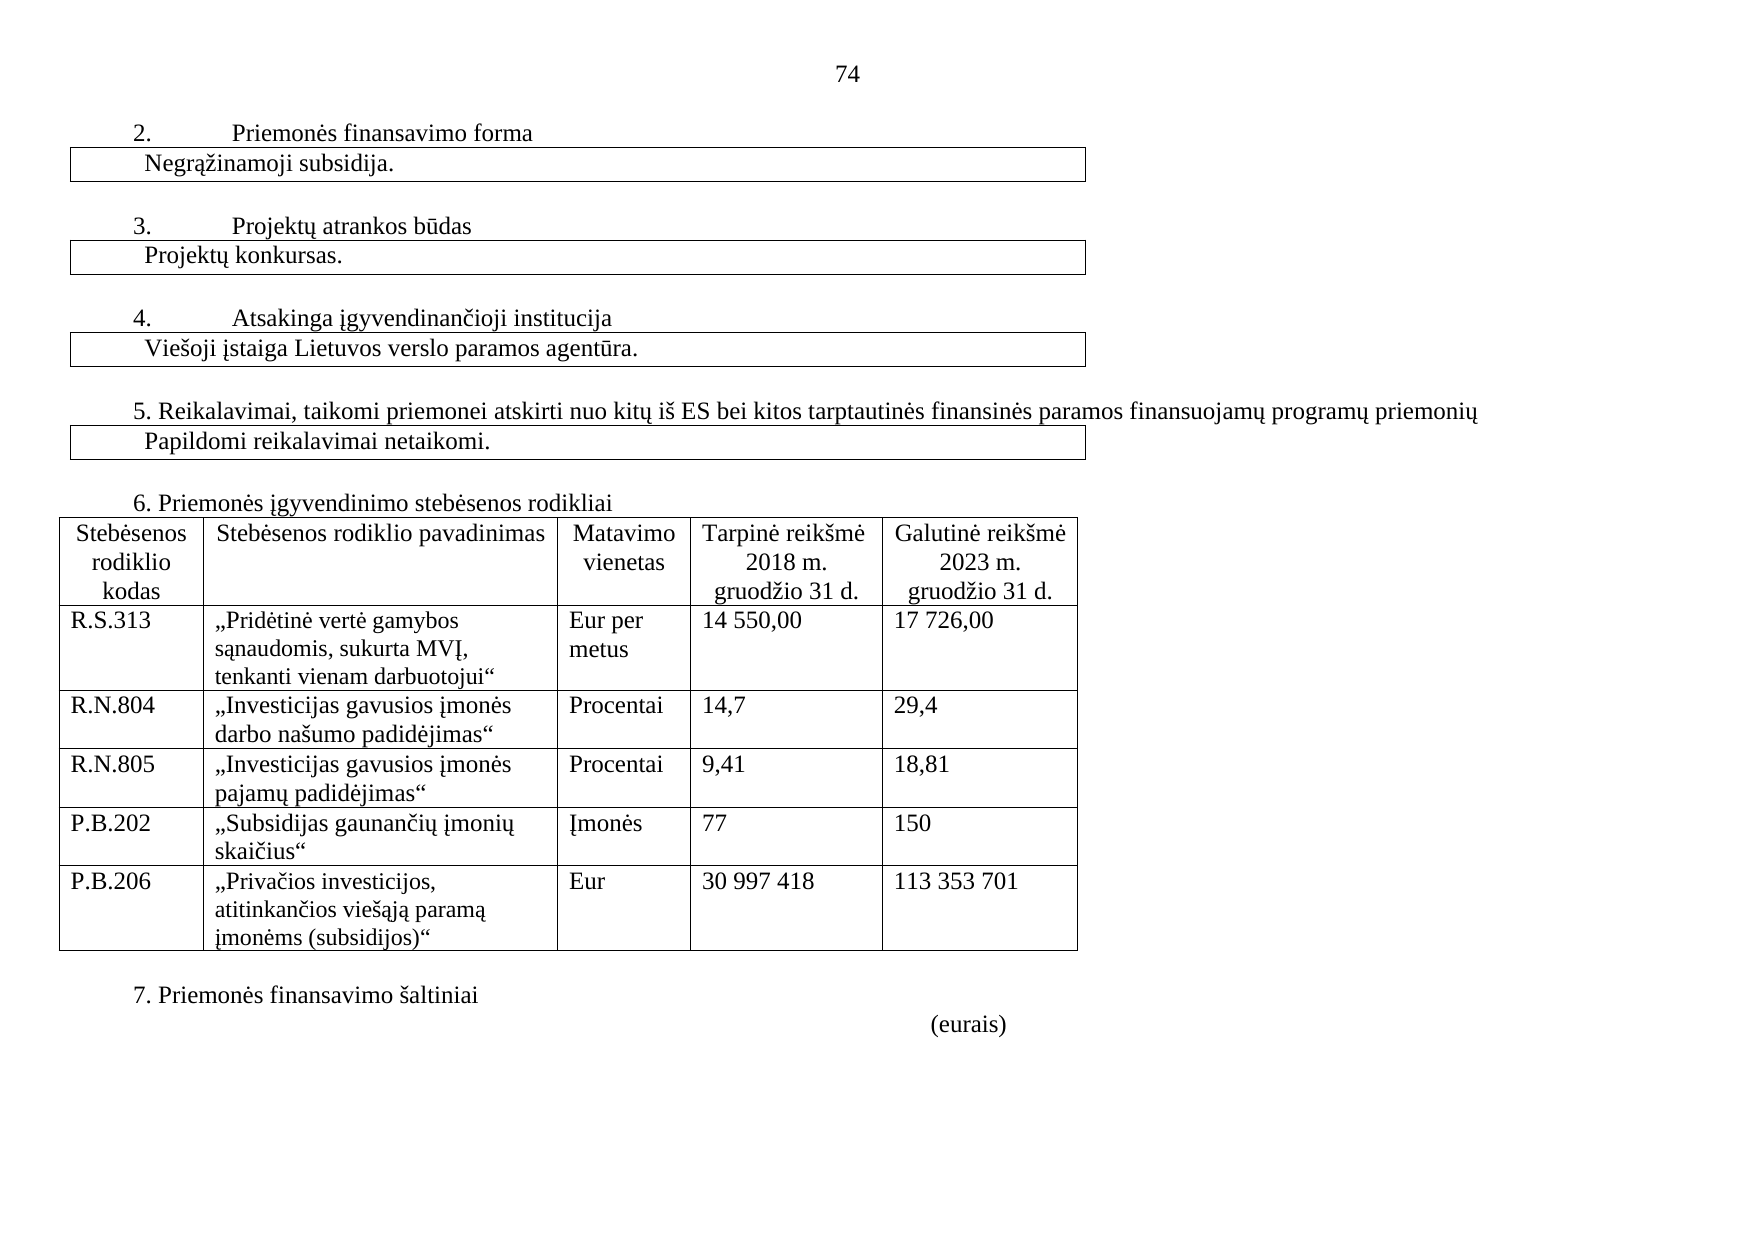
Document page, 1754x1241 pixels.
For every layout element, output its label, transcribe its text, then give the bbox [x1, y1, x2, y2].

table_cell „Privačios investicijos, atitinkančios viešąją paramą įmonėms (subsidijos)“ [204, 866, 557, 950]
table_cell „Subsidijas gaunančių įmonių skaičius“ [204, 808, 557, 865]
table_cell 150 [883, 808, 1077, 865]
table_header Stebėsenos rodiklio pavadinimas [204, 518, 557, 604]
table_cell 9,41 [691, 749, 882, 807]
table_cell „Investicijas gavusios įmonės pajamų padidėjimas“ [204, 749, 557, 807]
table_cell R.S.313 [60, 606, 203, 689]
table_cell 17 726,00 [883, 606, 1077, 689]
table_cell Įmonės [558, 808, 690, 865]
table_cell 14,7 [691, 691, 882, 748]
text (eurais) [59, 1009, 1358, 1037]
table_cell Eur per metus [558, 606, 690, 689]
table_cell „Investicijas gavusios įmonės darbo našumo padidėjimas“ [204, 691, 557, 748]
table_cell P.B.202 [60, 808, 203, 865]
text 2. Priemonės finansavimo forma [97, 118, 1636, 147]
table_header Papildomi reikalavimai netaikomi. [71, 426, 1085, 459]
table_header Matavimo vienetas [558, 518, 690, 604]
table_cell R.N.805 [60, 749, 203, 807]
text 3. Projektų atrankos būdas [97, 211, 1636, 239]
table_cell 14 550,00 [691, 606, 882, 689]
table_header Negrąžinamoji subsidija. [71, 148, 1085, 181]
table_header Projektų konkursas. [71, 241, 1085, 273]
table_cell Procentai [558, 691, 690, 748]
table_cell Procentai [558, 749, 690, 807]
text 7. Priemonės finansavimo šaltiniai [133, 980, 1636, 1009]
table_cell P.B.206 [60, 866, 203, 950]
table_cell 29,4 [883, 691, 1077, 748]
text 4. Atsakinga įgyvendinančioji institucija [97, 303, 1636, 332]
table_cell Eur [558, 866, 690, 950]
table_header Stebėsenos rodiklio kodas [60, 518, 203, 604]
table_header Viešoji įstaiga Lietuvos verslo paramos agentūra. [71, 333, 1085, 366]
text 5. Reikalavimai, taikomi priemonei atskirti nuo kitų iš ES bei kitos tarptautinės finansinės paramos finansuojamų programų priemonių [59, 396, 1636, 425]
text 6. Priemonės įgyvendinimo stebėsenos rodikliai [59, 488, 1636, 517]
table_cell 113 353 701 [883, 866, 1077, 950]
table_cell 30 997 418 [691, 866, 882, 950]
table_cell 77 [691, 808, 882, 865]
table_cell „Pridėtinė vertė gamybos sąnaudomis, sukurta MVĮ, tenkanti vienam darbuotojui“ [204, 606, 557, 689]
table_header Tarpinė reikšmė 2018 m. gruodžio 31 d. [691, 518, 882, 604]
table_cell 18,81 [883, 749, 1077, 807]
table_header Galutinė reikšmė 2023 m. gruodžio 31 d. [883, 518, 1077, 604]
table_cell R.N.804 [60, 691, 203, 748]
